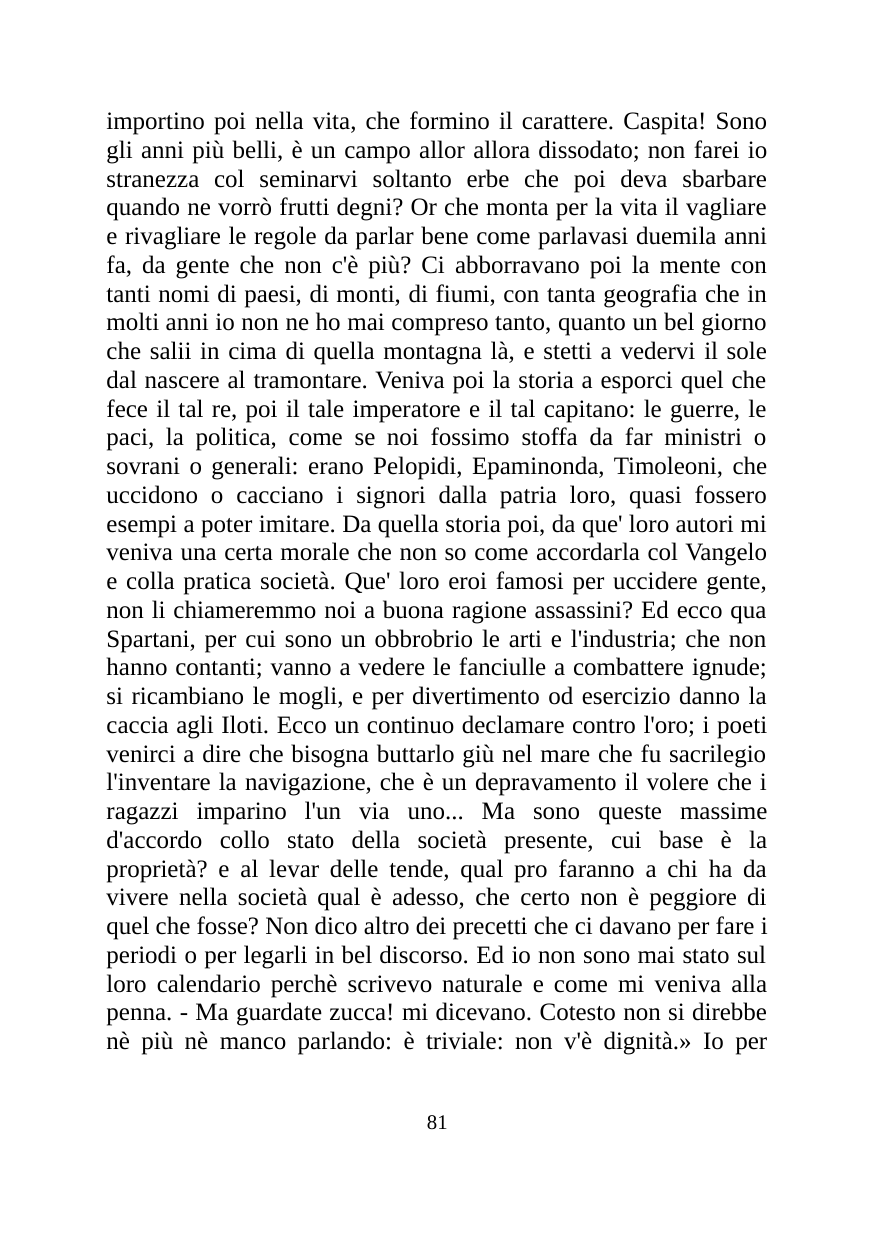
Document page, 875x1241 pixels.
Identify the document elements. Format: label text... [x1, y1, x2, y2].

text importino poi nella vita, che formino il carattere. Caspita! Sono gli anni più belli, è un campo allor allora dissodato; non farei io stranezza col seminarvi soltanto erbe che poi deva sbarbare quando ne vorrò frutti degni? Or che monta per la vita il vagliare e rivagliare le regole da parlar bene come parlavasi duemila anni fa, da gente che non c'è più? Ci abborravano poi la mente con tanti nomi di paesi, di monti, di fiumi, con tanta geografia che in molti anni io non ne ho mai compreso tanto, quanto un bel giorno che salii in cima di quella montagna là, e stetti a vedervi il sole dal nascere al tramontare. Veniva poi la storia a esporci quel che fece il tal re, poi il tale imperatore e il tal capitano: le guerre, le paci, la politica, come se noi fossimo stoffa da far ministri o sovrani o generali: erano Pelopidi, Epaminonda, Timoleoni, che uccidono o cacciano i signori dalla patria loro, quasi fossero esempi a poter imitare. Da quella storia poi, da que' loro autori mi veniva una certa morale che non so come accordarla col Vangelo e colla pratica società. Que' loro eroi famosi per uccidere gente, non li chiameremmo noi a buona ragione assassini? Ed ecco qua Spartani, per cui sono un obbrobrio le arti e l'industria; che non hanno contanti; vanno a vedere le fanciulle a combattere ignude; si ricambiano le mogli, e per divertimento od esercizio danno la caccia agli Iloti. Ecco un continuo declamare contro l'oro; i poeti venirci a dire che bisogna buttarlo giù nel mare che fu sacrilegio l'inventare la navigazione, che è un depravamento il volere che i ragazzi imparino l'un via uno... Ma sono queste massime d'accordo collo stato della società presente, cui base è la proprietà? e al levar delle tende, qual pro faranno a chi ha da vivere nella società qual è adesso, che certo non è peggiore di quel che fosse? Non dico altro dei precetti che ci davano per fare i periodi o per legarli in bel discorso. Ed io non sono mai stato sul loro calendario perchè scrivevo naturale e come mi veniva alla penna. - Ma guardate zucca! mi dicevano. Cotesto non si direbbe nè più nè manco parlando: è triviale: non v'è dignità.» Io per [106, 106, 768, 1055]
